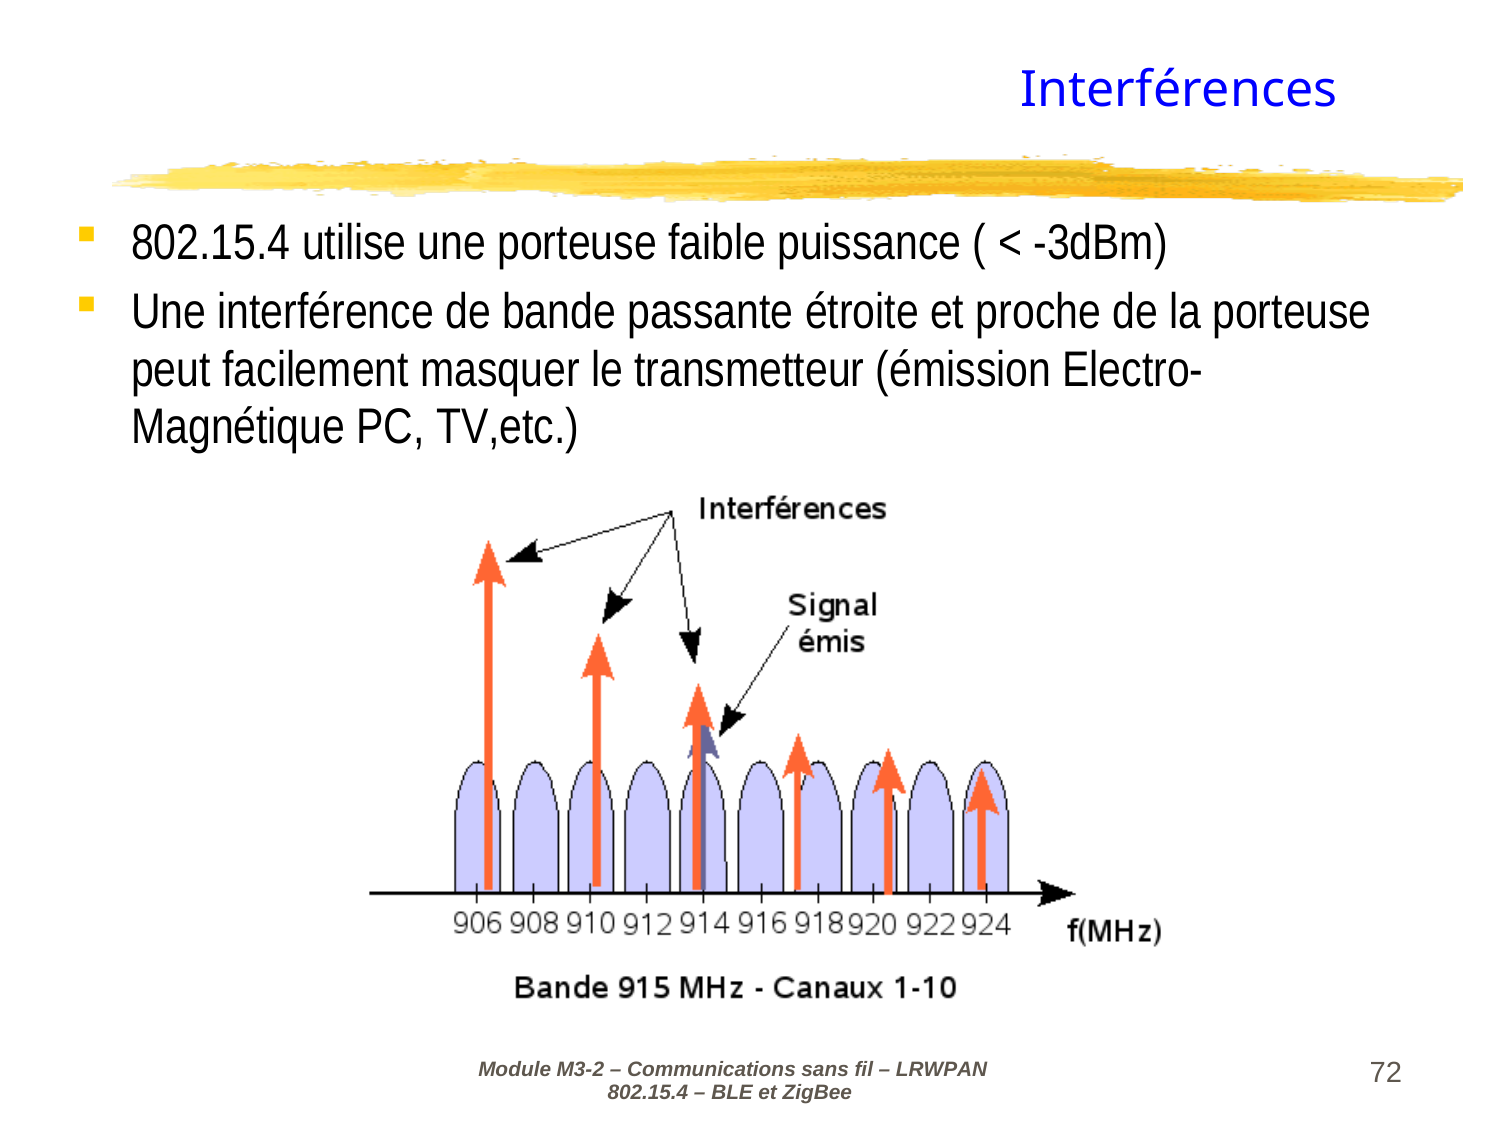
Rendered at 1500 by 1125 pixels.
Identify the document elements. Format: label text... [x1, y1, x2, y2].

picture [348, 481, 1186, 1020]
title Interférences [62, 37, 1338, 138]
picture [112, 149, 1463, 213]
list 802.15.4 utilise une porteuse faible puissance ( < -3dBm) Une interférence de bande passante étroite et proche de la porteuse peut facilement masquer le transmetteur (émission Electro-Magnétique PC, TV,etc.) [74, 212, 1417, 1026]
